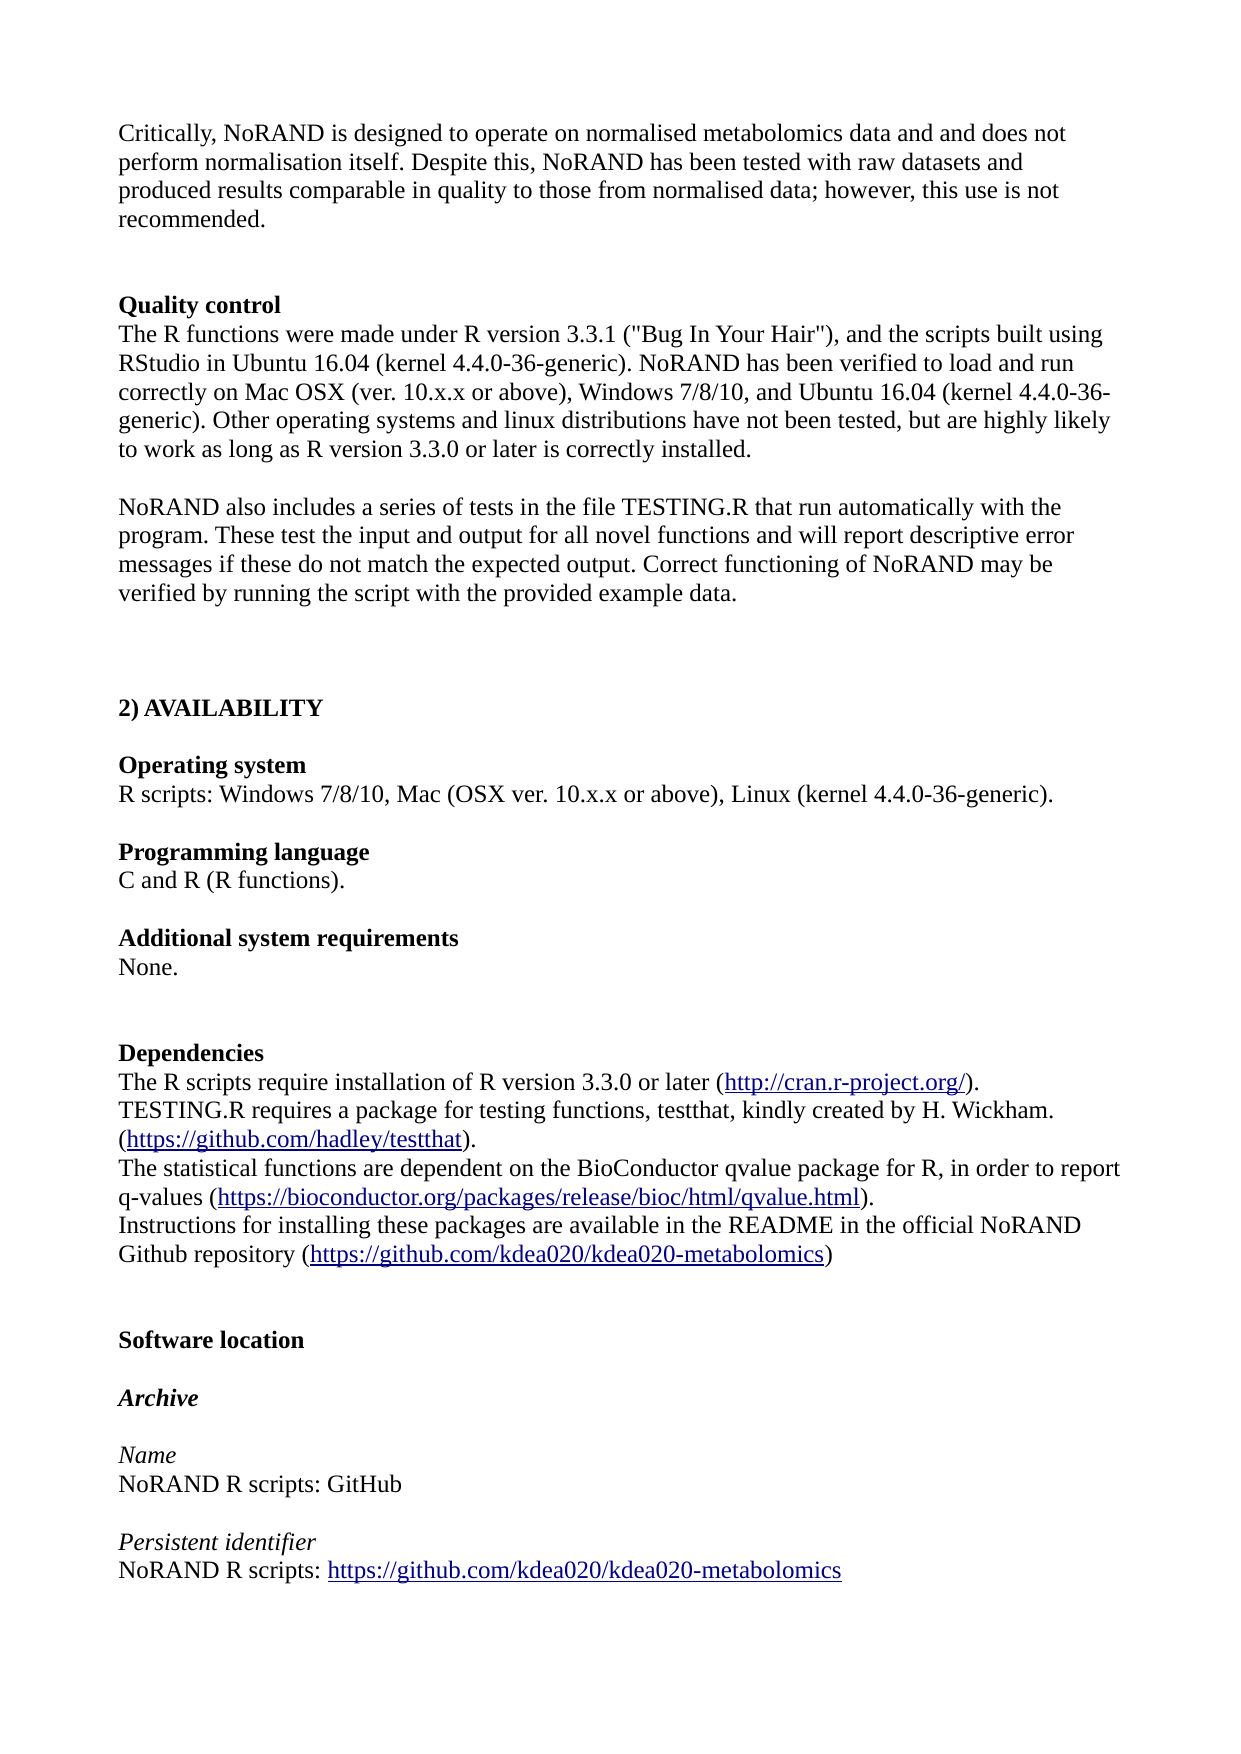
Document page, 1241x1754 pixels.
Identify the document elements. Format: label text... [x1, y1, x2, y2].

text The R scripts require installation of R version 3.3.0 or later (http://cran.r-project.org/). [118, 1067, 1122, 1096]
text Quality control [118, 291, 1122, 319]
text C and R (R functions). [118, 866, 1122, 894]
text Instructions for installing these packages are available in the README in the official NoRAND Github repository (https://github.com/kdea020/kdea020-metabolomics) [118, 1211, 1122, 1268]
text R scripts: Windows 7/8/10, Mac (OSX ver. 10.x.x or above), Linux (kernel 4.4.0-36-generic). [118, 779, 1122, 808]
text None. [118, 952, 1122, 981]
text Operating system [118, 751, 1122, 779]
text Dependencies [118, 1038, 1122, 1067]
text Software location [118, 1326, 1122, 1354]
text The R functions were made under R version 3.3.1 ("Bug In Your Hair"), and the scripts built using RStudio in Ubuntu 16.04 (kernel 4.4.0-36-generic). NoRAND has been verified to load and run correctly on Mac OSX (ver. 10.x.x or above), Windows 7/8/10, and Ubuntu 16.04 (kernel 4.4.0-36-generic). Other operating systems and linux distributions have not been tested, but are highly likely to work as long as R version 3.3.0 or later is correctly installed. [118, 319, 1122, 463]
text NoRAND R scripts: https://github.com/kdea020/kdea020-metabolomics [118, 1556, 1122, 1584]
text NoRAND R scripts: GitHub [118, 1469, 1122, 1498]
text The statistical functions are dependent on the BioConductor qvalue package for R, in order to report q-values (https://bioconductor.org/packages/release/bioc/html/qvalue.html). [118, 1153, 1122, 1211]
text Persistent identifier [118, 1527, 1122, 1556]
text 2) AVAILABILITY [118, 693, 1122, 722]
text Additional system requirements [118, 923, 1122, 952]
text Programming language [118, 837, 1122, 866]
text Name [118, 1441, 1122, 1469]
text Archive [118, 1383, 1122, 1412]
text TESTING.R requires a package for testing functions, testthat, kindly created by H. Wickham. (https://github.com/hadley/testthat). [118, 1096, 1122, 1153]
text NoRAND also includes a series of tests in the file TESTING.R that run automatically with the program. These test the input and output for all novel functions and will report descriptive error messages if these do not match the expected output. Correct functioning of NoRAND may be verified by running the script with the provided example data. [118, 492, 1122, 607]
text Critically, NoRAND is designed to operate on normalised metabolomics data and and does not perform normalisation itself. Despite this, NoRAND has been tested with raw datasets and produced results comparable in quality to those from normalised data; however, this use is not recommended. [118, 118, 1122, 233]
